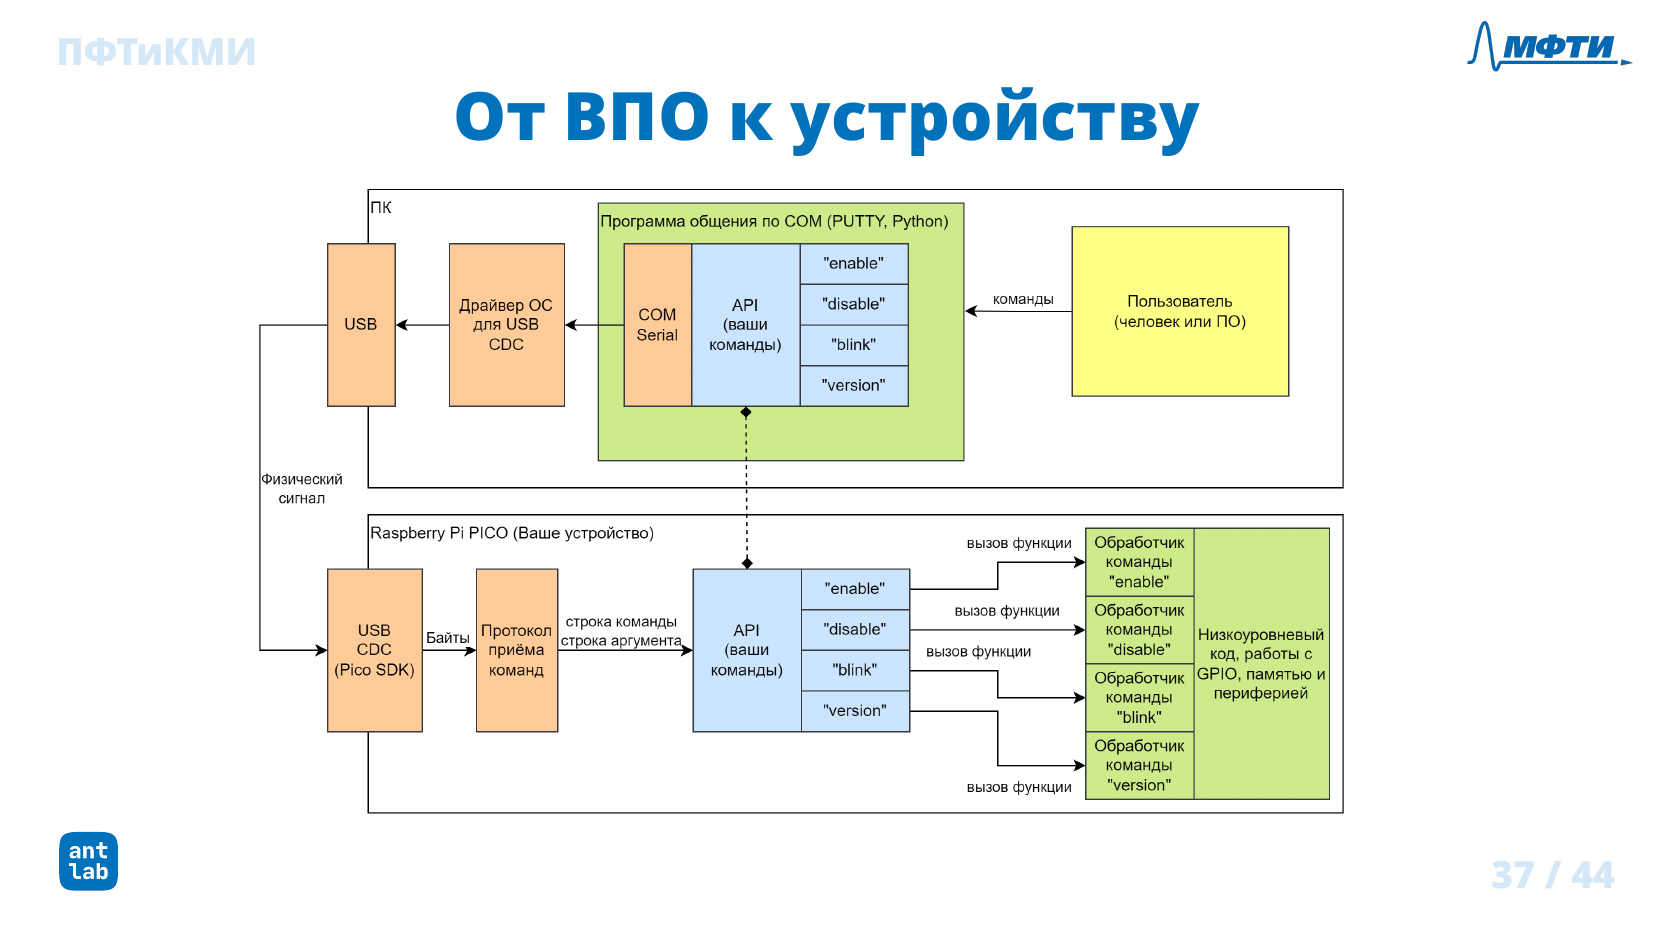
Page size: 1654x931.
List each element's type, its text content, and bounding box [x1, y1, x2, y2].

picture [1446, 0, 1654, 93]
picture [236, 175, 1357, 827]
title От ВПО к устройству [82, 20, 1571, 209]
